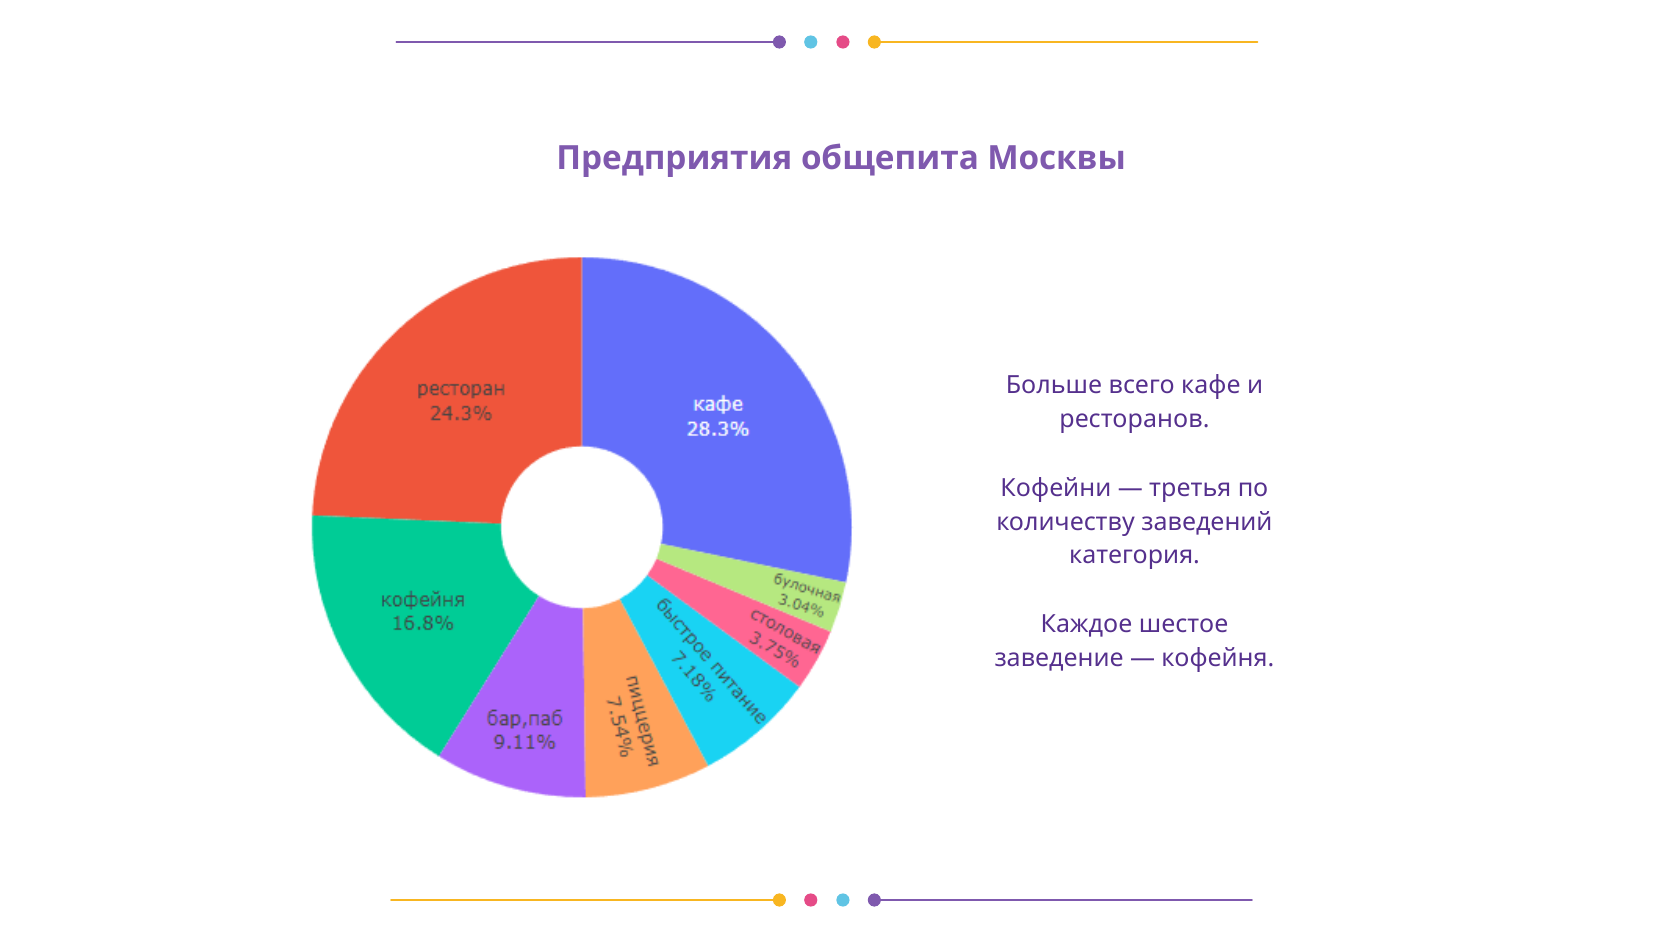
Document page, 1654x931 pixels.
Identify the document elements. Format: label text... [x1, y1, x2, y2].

title Больше всего кафе и ресторанов. Кофейни — третья по количеству заведений категория. Каждое шестое заведение — кофейня. [974, 388, 1295, 652]
picture [270, 195, 916, 843]
title Предприятия общепита Москвы [501, 118, 1182, 196]
